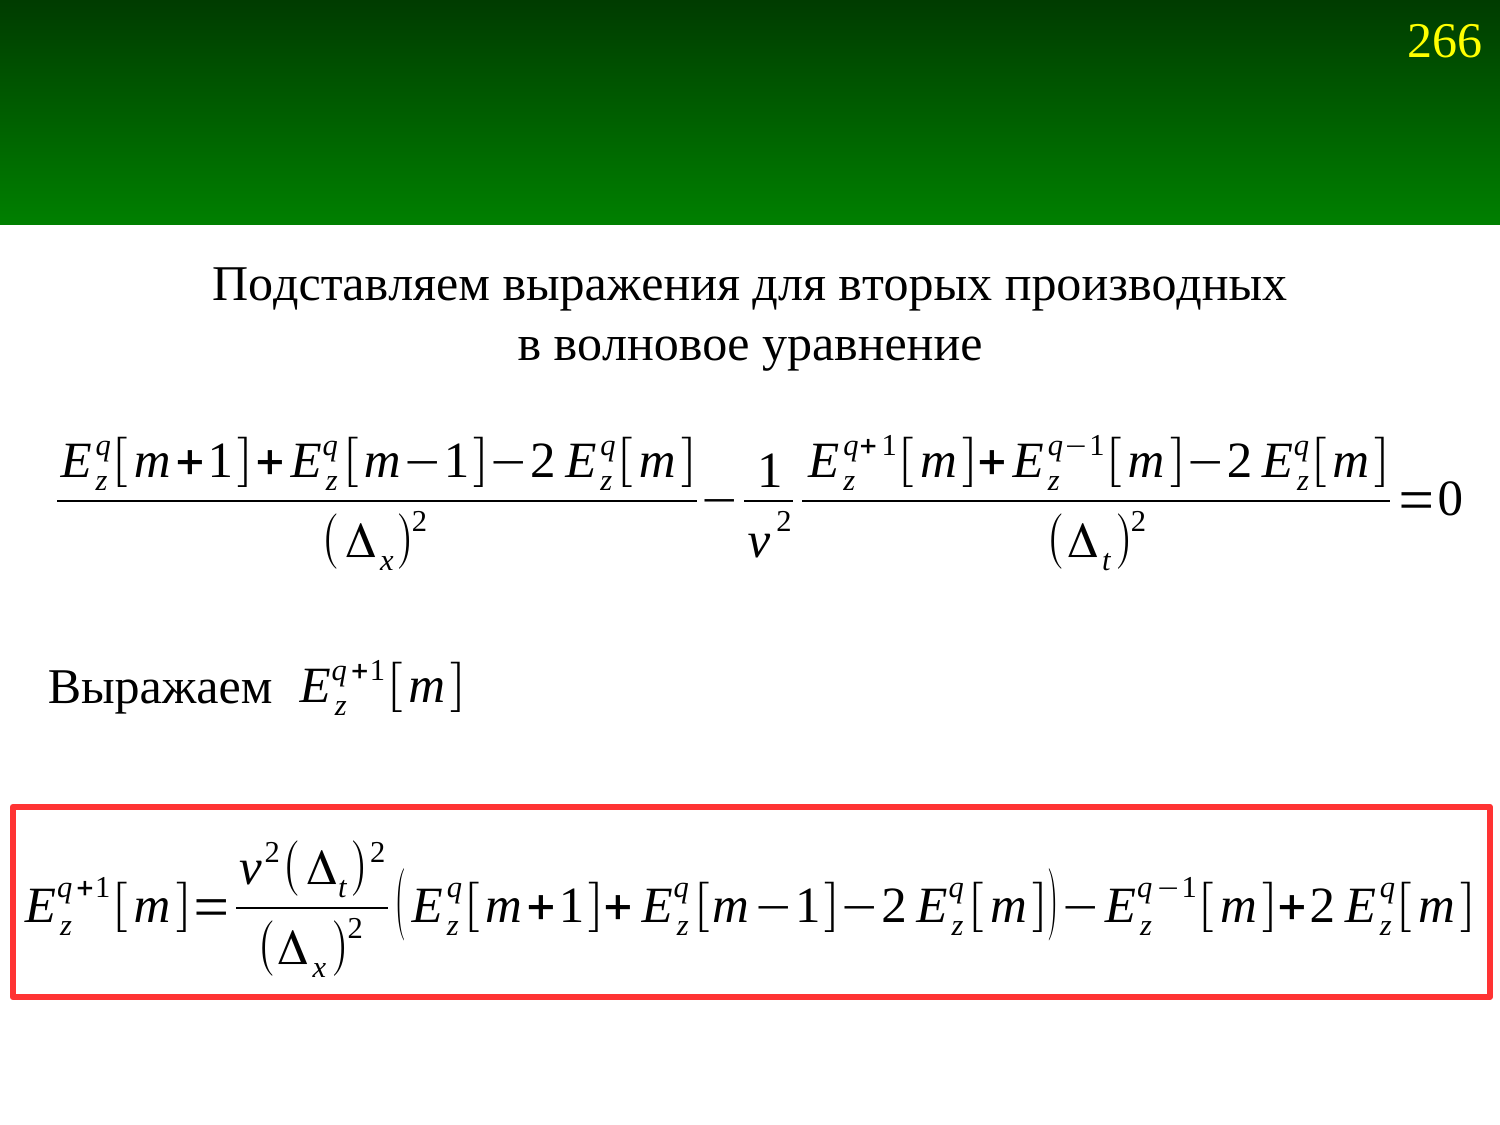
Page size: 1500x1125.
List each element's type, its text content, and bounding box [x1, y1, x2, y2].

chart [16, 833, 1486, 983]
text_box Выражаем [33, 645, 301, 721]
chart [283, 651, 477, 723]
chart [41, 426, 1477, 576]
text_box Подставляем выражения для вторых производных в волновое уравнение [197, 242, 1303, 378]
